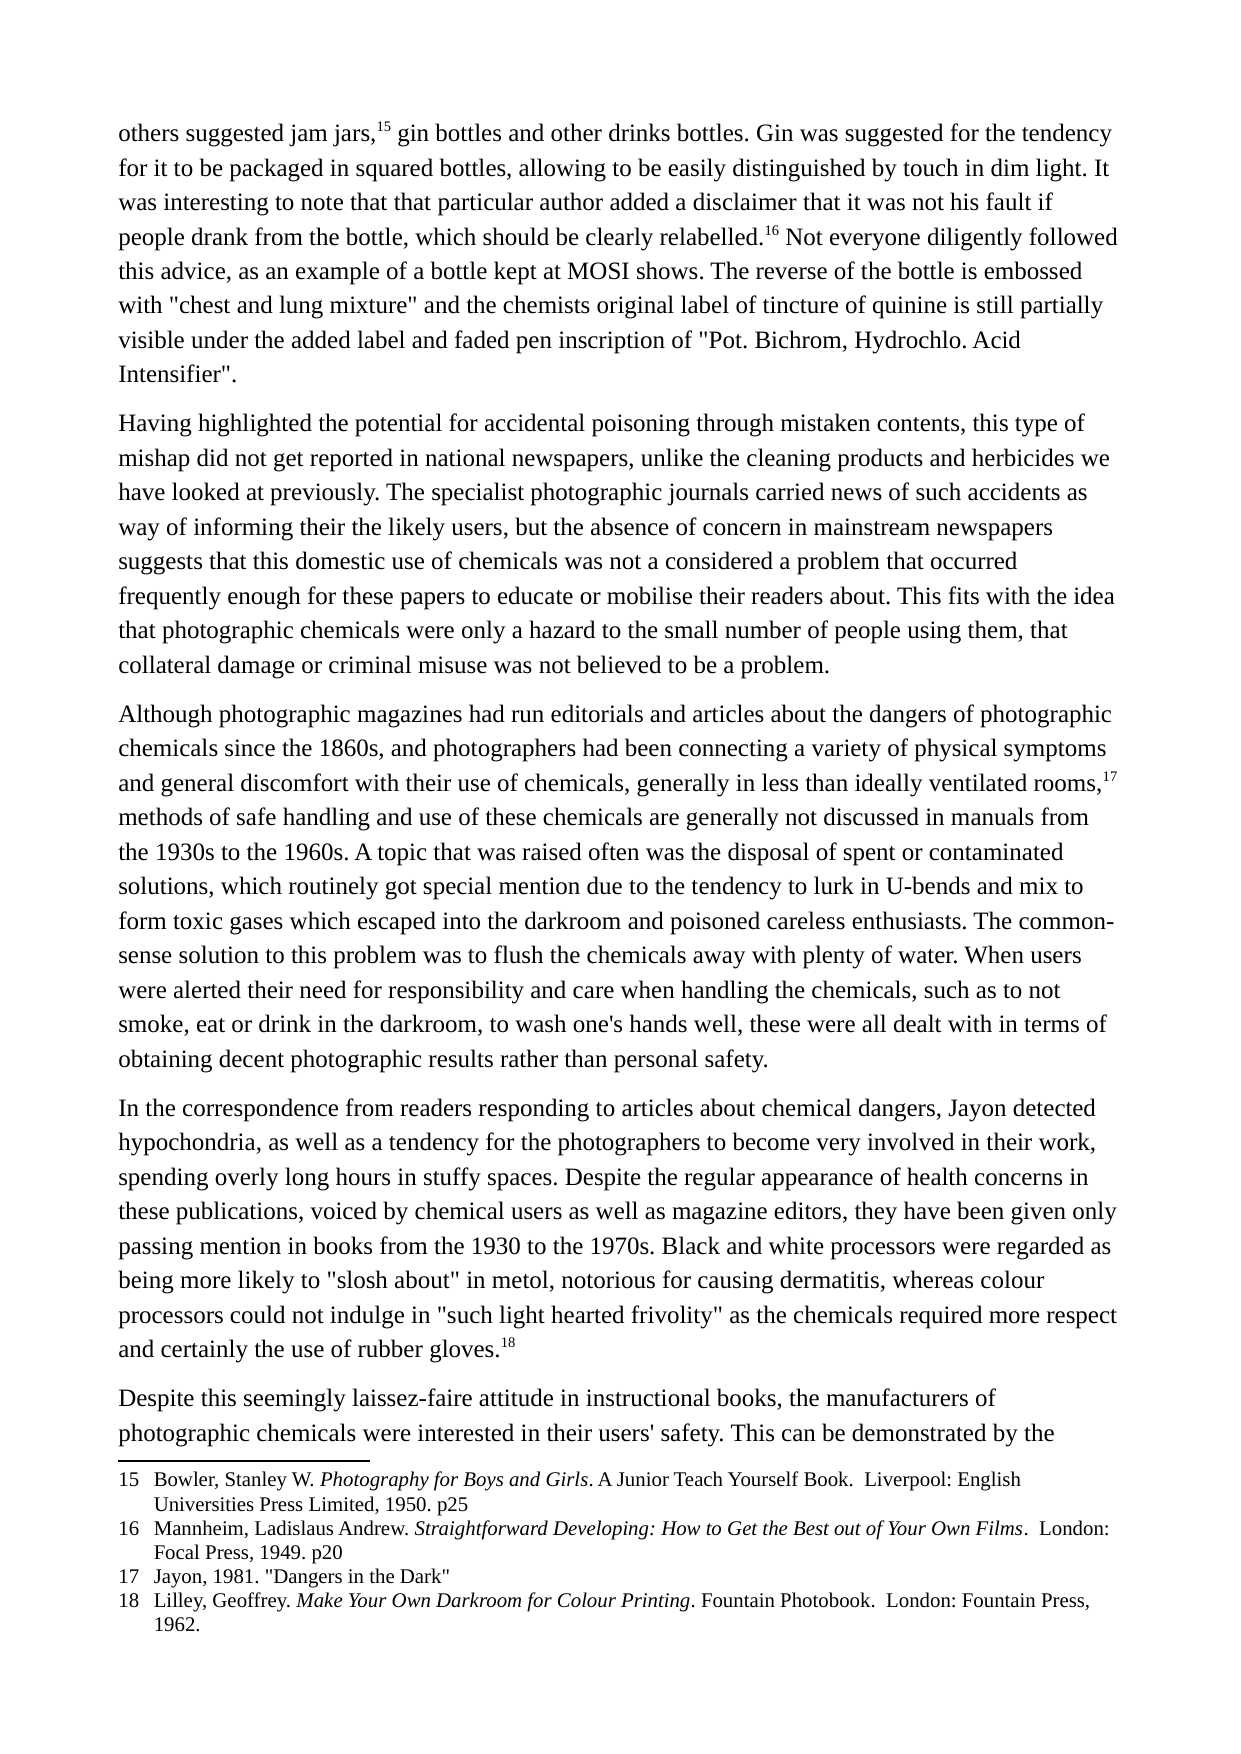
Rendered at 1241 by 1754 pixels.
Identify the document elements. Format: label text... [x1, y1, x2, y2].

text Having highlighted the potential for accidental poisoning through mistaken contents, this type of mishap did not get reported in national newspapers, unlike the cleaning products and herbicides we have looked at previously. The specialist photographic journals carried news of such accidents as way of informing their the likely users, but the absence of concern in mainstream newspapers suggests that this domestic use of chemicals was not a considered a problem that occurred frequently enough for these papers to educate or mobilise their readers about. This fits with the idea that photographic chemicals were only a hazard to the small number of people using them, that collateral damage or criminal misuse was not believed to be a problem. [118, 408, 1122, 679]
text Despite this seemingly laissez-faire attitude in instructional books, the manufacturers of photographic chemicals were interested in their users' safety. This can be demonstrated by the [118, 1383, 1122, 1446]
text Bowler, Stanley W. Photography for Boys and Girls. A Junior Teach Yourself Book. Liverpool: English Universities Press Limited, 1950. p25 [118, 1467, 1122, 1516]
text others suggested jam jars, gin bottles and other drinks bottles. Gin was suggested for the tendency for it to be packaged in squared bottles, allowing to be easily distinguished by touch in dim light. It was interesting to note that that particular author added a disclaimer that it was not his fault if people drank from the bottle, which should be clearly relabelled. Not everyone diligently followed this advice, as an example of a bottle kept at MOSI shows. The reverse of the bottle is embossed with "chest and lung mixture" and the chemists original label of tincture of quinine is still partially visible under the added label and faded pen inscription of "Pot. Bichrom, Hydrochlo. Acid Intensifier". [118, 118, 1122, 388]
text Mannheim, Ladislaus Andrew. Straightforward Developing: How to Get the Best out of Your Own Films. London: Focal Press, 1949. p20 [118, 1516, 1122, 1564]
text Lilley, Geoffrey. Make Your Own Darkroom for Colour Printing. Fountain Photobook. London: Fountain Press, 1962. [118, 1588, 1122, 1636]
text Jayon, 1981. "Dangers in the Dark" [118, 1564, 1122, 1588]
text Although photographic magazines had run editorials and articles about the dangers of photographic chemicals since the 1860s, and photographers had been connecting a variety of physical symptoms and general discomfort with their use of chemicals, generally in less than ideally ventilated rooms, methods of safe handling and use of these chemicals are generally not discussed in manuals from the 1930s to the 1960s. A topic that was raised often was the disposal of spent or contaminated solutions, which routinely got special mention due to the tendency to lurk in U-bends and mix to form toxic gases which escaped into the darkroom and poisoned careless enthusiasts. The common-sense solution to this problem was to flush the chemicals away with plenty of water. When users were alerted their need for responsibility and care when handling the chemicals, such as to not smoke, eat or drink in the darkroom, to wash one's hands well, these were all dealt with in terms of obtaining decent photographic results rather than personal safety. [118, 699, 1122, 1072]
text In the correspondence from readers responding to articles about chemical dangers, Jayon detected hypochondria, as well as a tendency for the photographers to become very involved in their work, spending overly long hours in stuffy spaces. Despite the regular appearance of health concerns in these publications, voiced by chemical users as well as magazine editors, they have been given only passing mention in books from the 1930 to the 1970s. Black and white processors were regarded as being more likely to "slosh about" in metol, notorious for causing dermatitis, whereas colour processors could not indulge in "such light hearted frivolity" as the chemicals required more respect and certainly the use of rubber gloves. [118, 1093, 1122, 1363]
